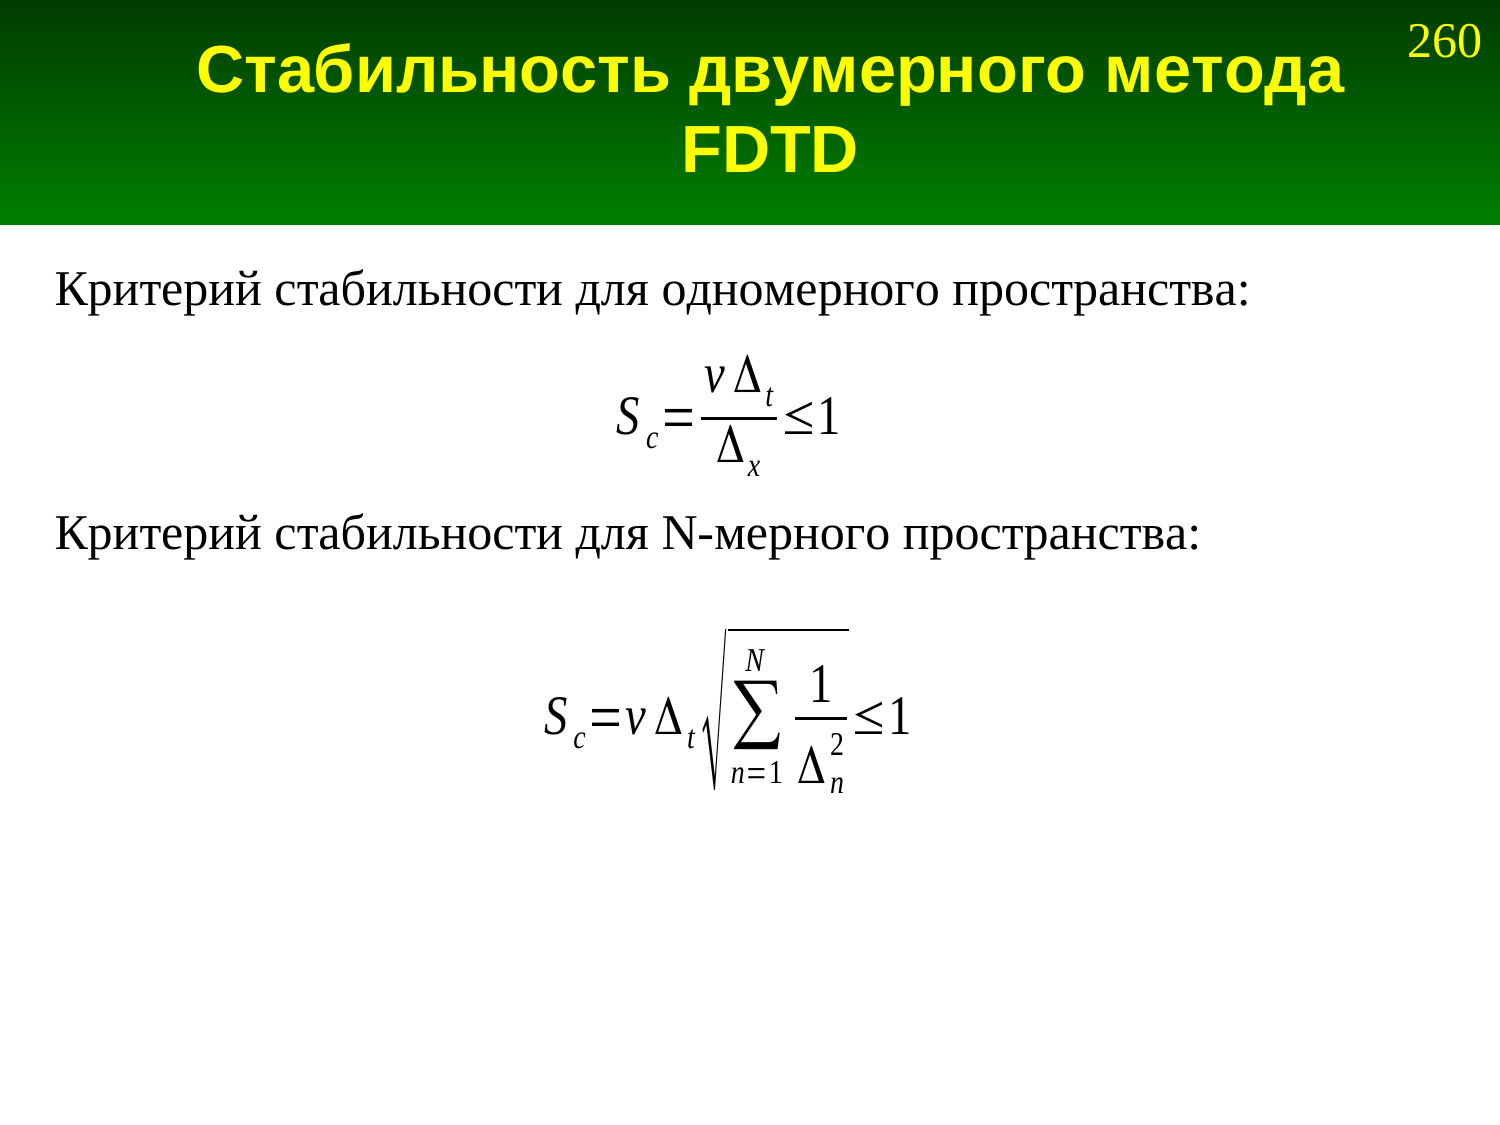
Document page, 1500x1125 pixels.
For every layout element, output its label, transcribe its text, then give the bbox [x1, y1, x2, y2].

chart [529, 625, 924, 803]
text_box Критерий стабильности для N-мерного пространства: [39, 492, 1218, 567]
text_box Критерий стабильности для одномерного пространства: [39, 248, 1267, 323]
title Стабильность двумерного метода FDTD [100, 7, 1441, 204]
chart [602, 343, 853, 485]
